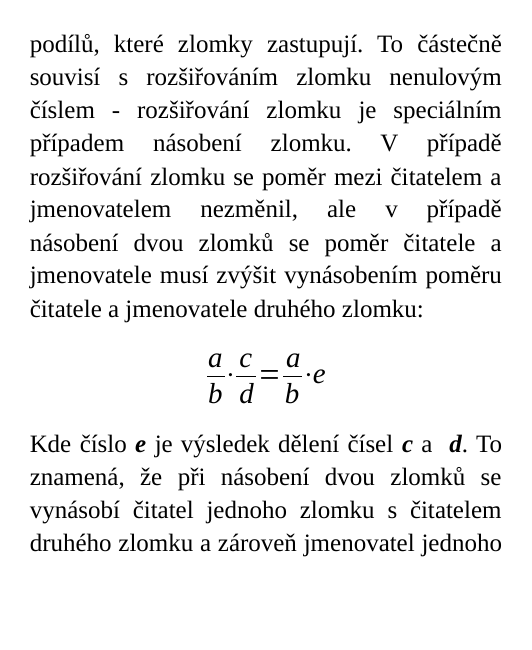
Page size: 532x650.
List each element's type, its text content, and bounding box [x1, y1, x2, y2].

text podílů, které zlomky zastupují. To částečně souvisí s rozšiřováním zlomku nenulovým číslem - rozšiřování zlomku je speciálním případem násobení zlomku. V případě rozšiřování zlomku se poměr mezi čitatelem a jmenovatelem nezměnil, ale v případě násobení dvou zlomků se poměr čitatele a jmenovatele musí zvýšit vynásobením poměru čitatele a jmenovatele druhého zlomku: [29, 29, 502, 322]
text Kde číslo e je výsledek dělení čísel c a d. To znamená, že při násobení dvou zlomků se vynásobí čitatel jednoho zlomku s čitatelem druhého zlomku a zároveň jmenovatel jednoho [29, 429, 502, 557]
